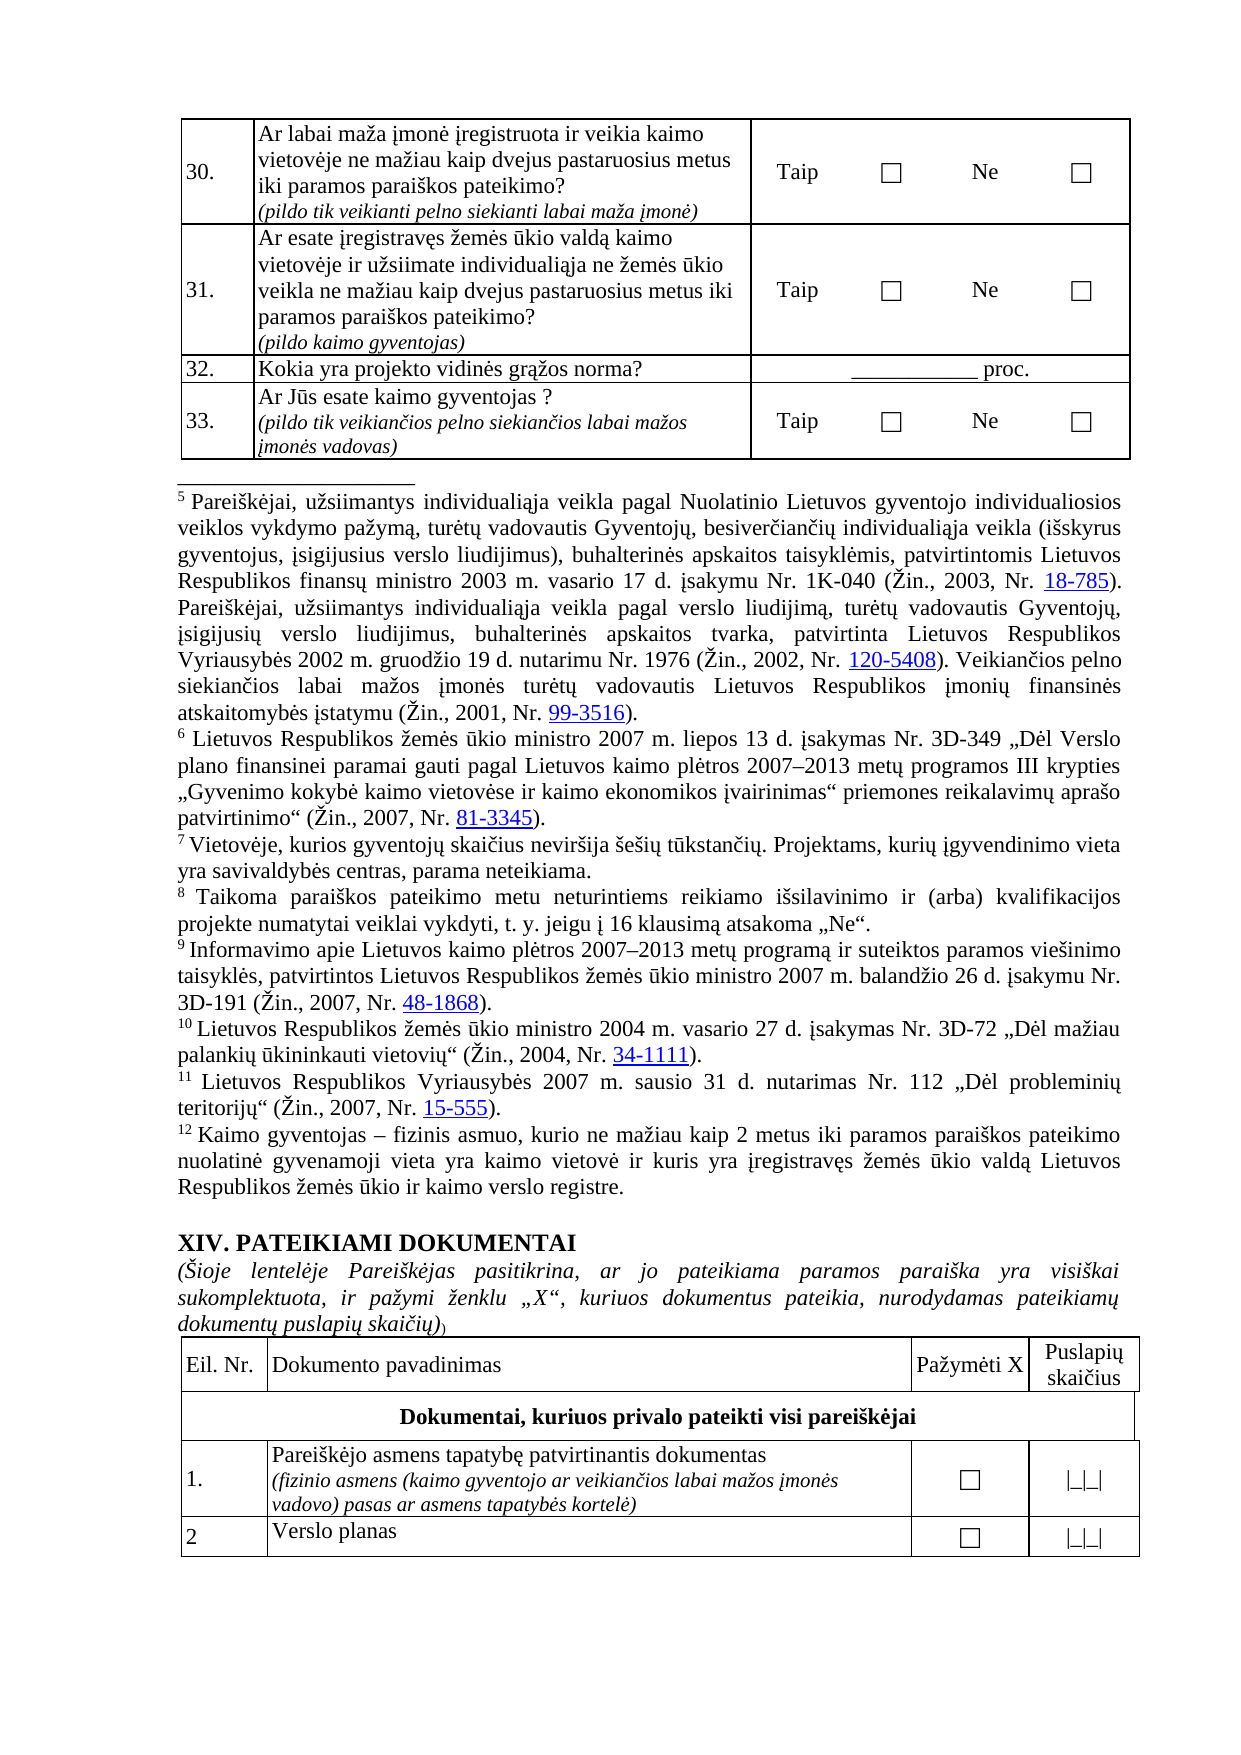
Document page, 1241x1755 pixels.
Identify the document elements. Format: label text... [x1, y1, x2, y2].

table_cell |_|_| [1030, 1517, 1139, 1556]
table_cell 31. [182, 225, 253, 354]
table_cell Taip [752, 120, 844, 223]
text 8 Taikoma paraiškos pateikimo metu neturintiems reikiamo išsilavinimo ir (arba) kvalifikacijos projekte numatytai veiklai vykdyti, t. y. jeigu į 16 klausimą atsakoma „Ne“. [177, 883, 1122, 936]
table_header Puslapių skaičius [1030, 1338, 1139, 1391]
table_cell Ne [938, 225, 1032, 354]
table_cell □ [1032, 383, 1129, 458]
table_cell □ [844, 120, 938, 223]
text XIV. PATEIKIAMI DOKUMENTAI [177, 1228, 1122, 1257]
text 10 Lietuvos Respublikos žemės ūkio ministro 2004 m. vasario 27 d. įsakymas Nr. 3D-72 „Dėl mažiau palankių ūkininkauti vietovių“ (Žin., 2004, Nr. 34-1111). [177, 1015, 1122, 1068]
table_cell |_|_| [1030, 1441, 1139, 1516]
text 7 Vietovėje, kurios gyventojų skaičius neviršija šešių tūkstančių. Projektams, kurių įgyvendinimo vieta yra savivaldybės centras, parama neteikiama. [177, 831, 1122, 883]
table_cell 30. [182, 120, 253, 223]
table_cell 33. [182, 383, 253, 458]
table_cell Ar labai maža įmonė įregistruota ir veikia kaimo vietovėje ne mažiau kaip dvejus pastaruosius metus iki paramos paraiškos pateikimo? (pildo tik veikianti pelno siekianti labai maža įmonė) [255, 120, 750, 223]
table_cell Ne [938, 120, 1032, 223]
table_cell □ [1032, 120, 1129, 223]
table_cell Pareiškėjo asmens tapatybę patvirtinantis dokumentas (fizinio asmens (kaimo gyventojo ar veikiančios labai mažos įmonės vadovo) pasas ar asmens tapatybės kortelė) [268, 1441, 911, 1516]
table_cell □ [844, 383, 938, 458]
table_cell 32. [182, 356, 253, 382]
table_cell Verslo planas [268, 1517, 911, 1556]
table_cell □ [912, 1517, 1028, 1556]
table_cell □ [1032, 225, 1129, 354]
text 11 Lietuvos Respublikos Vyriausybės 2007 m. sausio 31 d. nutarimas Nr. 112 „Dėl probleminių teritorijų“ (Žin., 2007, Nr. 15-555). [177, 1068, 1122, 1121]
table_cell Kokia yra projekto vidinės grąžos norma? [255, 356, 750, 382]
table_cell □ [912, 1441, 1028, 1516]
text ___________________ [177, 459, 1122, 488]
table_cell Taip [752, 225, 844, 354]
table_cell Dokumentai, kuriuos privalo pateikti visi pareiškėjai [182, 1392, 1134, 1440]
text 12 Kaimo gyventojas – fizinis asmuo, kurio ne mažiau kaip 2 metus iki paramos paraiškos pateikimo nuolatinė gyvenamoji vieta yra kaimo vietovė ir kuris yra įregistravęs žemės ūkio valdą Lietuvos Respublikos žemės ūkio ir kaimo verslo registre. [177, 1121, 1122, 1200]
table_cell [1135, 1392, 1139, 1440]
table_header Eil. Nr. [182, 1338, 267, 1391]
table_cell 1. [182, 1441, 267, 1516]
table_cell 2 [182, 1517, 267, 1556]
text 5 Pareiškėjai, užsiimantys individualiąja veikla pagal Nuolatinio Lietuvos gyventojo individualiosios veiklos vykdymo pažymą, turėtų vadovautis Gyventojų, besiverčiančių individualiąja veikla (išskyrus gyventojus, įsigijusius verslo liudijimus), buhalterinės apskaitos taisyklėmis, patvirtintomis Lietuvos Respublikos finansų ministro 2003 m. vasario 17 d. įsakymu Nr. 1K-040 (Žin., 2003, Nr. 18-785). Pareiškėjai, užsiimantys individualiąja veikla pagal verslo liudijimą, turėtų vadovautis Gyventojų, įsigijusių verslo liudijimus, buhalterinės apskaitos tvarka, patvirtinta Lietuvos Respublikos Vyriausybės 2002 m. gruodžio 19 d. nutarimu Nr. 1976 (Žin., 2002, Nr. 120-5408). Veikiančios pelno siekiančios labai mažos įmonės turėtų vadovautis Lietuvos Respublikos įmonių finansinės atskaitomybės įstatymu (Žin., 2001, Nr. 99-3516). [177, 488, 1122, 725]
table_header Dokumento pavadinimas [268, 1338, 911, 1391]
table_cell ___________ proc. [752, 356, 1129, 382]
text 6 Lietuvos Respublikos žemės ūkio ministro 2007 m. liepos 13 d. įsakymas Nr. 3D-349 „Dėl Verslo plano finansinei paramai gauti pagal Lietuvos kaimo plėtros 2007–2013 metų programos III krypties „Gyvenimo kokybė kaimo vietovėse ir kaimo ekonomikos įvairinimas“ priemones reikalavimų aprašo patvirtinimo“ (Žin., 2007, Nr. 81-3345). [177, 725, 1122, 831]
table_cell Ar Jūs esate kaimo gyventojas ? (pildo tik veikiančios pelno siekiančios labai mažos įmonės vadovas) [255, 383, 750, 458]
table_cell □ [844, 225, 938, 354]
table_cell Ne [938, 383, 1032, 458]
table_header Pažymėti X [912, 1338, 1028, 1391]
table_cell Taip [752, 383, 844, 458]
table_cell Ar esate įregistravęs žemės ūkio valdą kaimo vietovėje ir užsiimate individualiąja ne žemės ūkio veikla ne mažiau kaip dvejus pastaruosius metus iki paramos paraiškos pateikimo? (pildo kaimo gyventojas) [255, 225, 750, 354]
text 9 Informavimo apie Lietuvos kaimo plėtros 2007–2013 metų programą ir suteiktos paramos viešinimo taisyklės, patvirtintos Lietuvos Respublikos žemės ūkio ministro 2007 m. balandžio 26 d. įsakymu Nr. 3D-191 (Žin., 2007, Nr. 48-1868). [177, 936, 1122, 1015]
text (Šioje lentelėje Pareiškėjas pasitikrina, ar jo pateikiama paramos paraiška yra visiškai sukomplektuota, ir pažymi ženklu „X“, kuriuos dokumentus pateikia, nurodydamas pateikiamų dokumentų puslapių skaičių)) [177, 1257, 1122, 1336]
